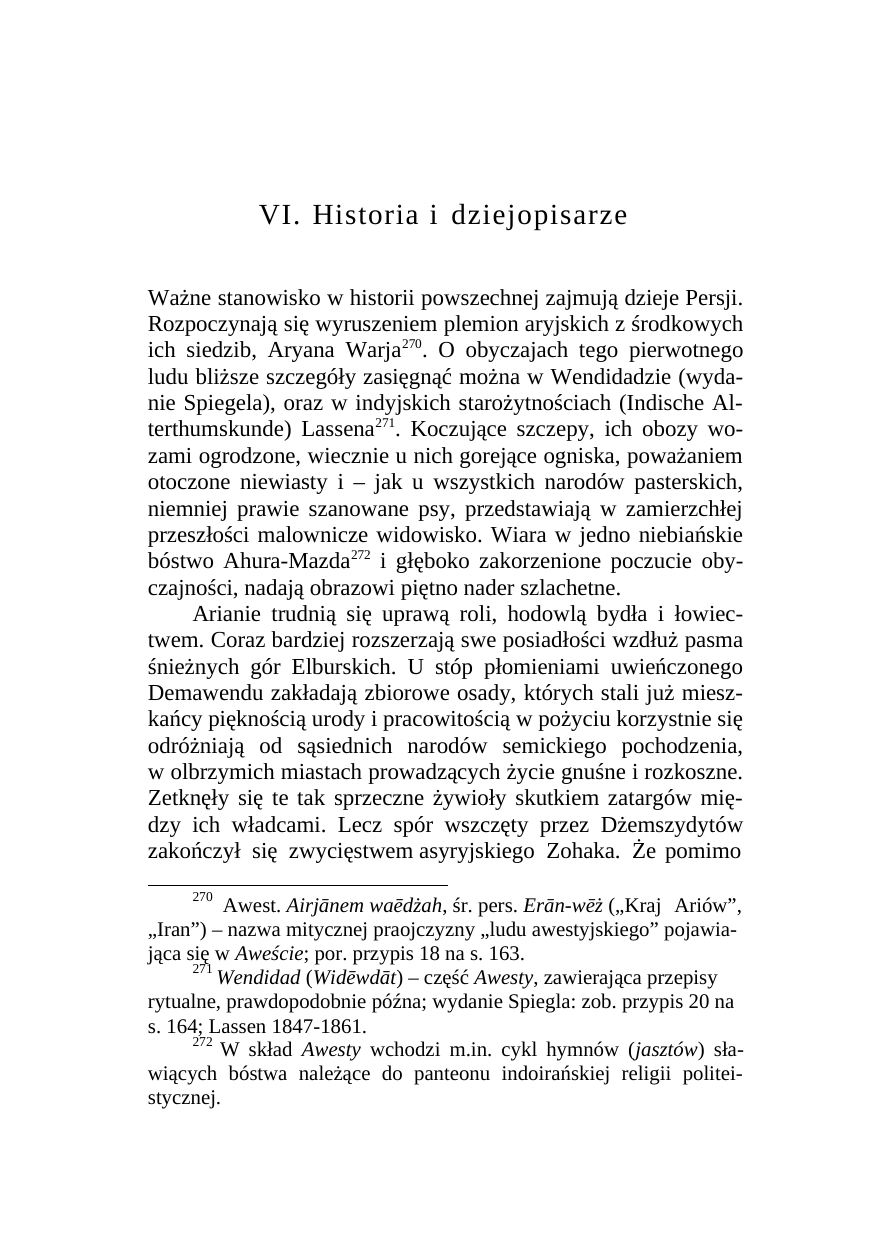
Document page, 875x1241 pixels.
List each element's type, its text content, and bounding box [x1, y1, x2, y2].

subtitle Historia i dziejopisarze [259, 197, 757, 231]
text 272 W skład Awesty wchodzi m.in. cykl hymnów (jasztów) sła- wiących bóstwa należące do panteonu indoirańskiej religii politei- stycznej. [148, 1038, 744, 1109]
text 271 Wendidad (Widēwdāt) – część Awesty, zawierająca przepisy [148, 965, 757, 989]
text „Iran”) – nazwa mitycznej praojczyzny „ludu awestyjskiego” pojawia- jąca się w Aweście; por. przypis 18 na s. 163. [148, 917, 757, 965]
text Arianie trudnią się uprawą roli, hodowlą bydła i łowiec- twem. Coraz bardziej rozszerzają swe posiadłości wzdłuż pasma śnieżnych gór Elburskich. U stóp płomieniami uwieńczonego Demawendu zakładają zbiorowe osady, których stali już miesz- kańcy pięknością urody i pracowitością w pożyciu korzystnie się odróżniają od sąsiednich narodów semickiego pochodzenia, w olbrzymich miastach prowadzących życie gnuśne i rozkoszne. Zetknęły się te tak sprzeczne żywioły skutkiem zatargów mię- dzy ich władcami. Lecz spór wszczęty przez Dżemszydytów zakończył się zwycięstwem asyryjskiego Zohaka. Że pomimo [148, 600, 744, 863]
text Ważne stanowisko w historii powszechnej zajmują dzieje Persji. Rozpoczynają się wyruszeniem plemion aryjskich z środkowych ich siedzib, Aryana Warja270. O obyczajach tego pierwotnego ludu bliższe szczegóły zasięgnąć można w Wendidadzie (wyda- nie Spiegela), oraz w indyjskich starożytnościach (Indische Al- terthumskunde) Lassena271. Koczujące szczepy, ich obozy wo- zami ogrodzone, wiecznie u nich gorejące ogniska, poważaniem otoczone niewiasty i – jak u wszystkich narodów pasterskich, niemniej prawie szanowane psy, przedstawiają w zamierzchłej przeszłości malownicze widowisko. Wiara w jedno niebiańskie bóstwo Ahura-Mazda272 i głęboko zakorzenione poczucie oby- czajności, nadają obrazowi piętno nader szlachetne. [148, 284, 744, 600]
text 270 Awest. Airjānem waēdżah, śr. pers. Erān-wēż („Kraj Ariów”, [192, 884, 757, 917]
text rytualne, prawdopodobnie późna; wydanie Spiegla: zob. przypis 20 na s. 164; Lassen 1847-1861. [148, 989, 743, 1038]
